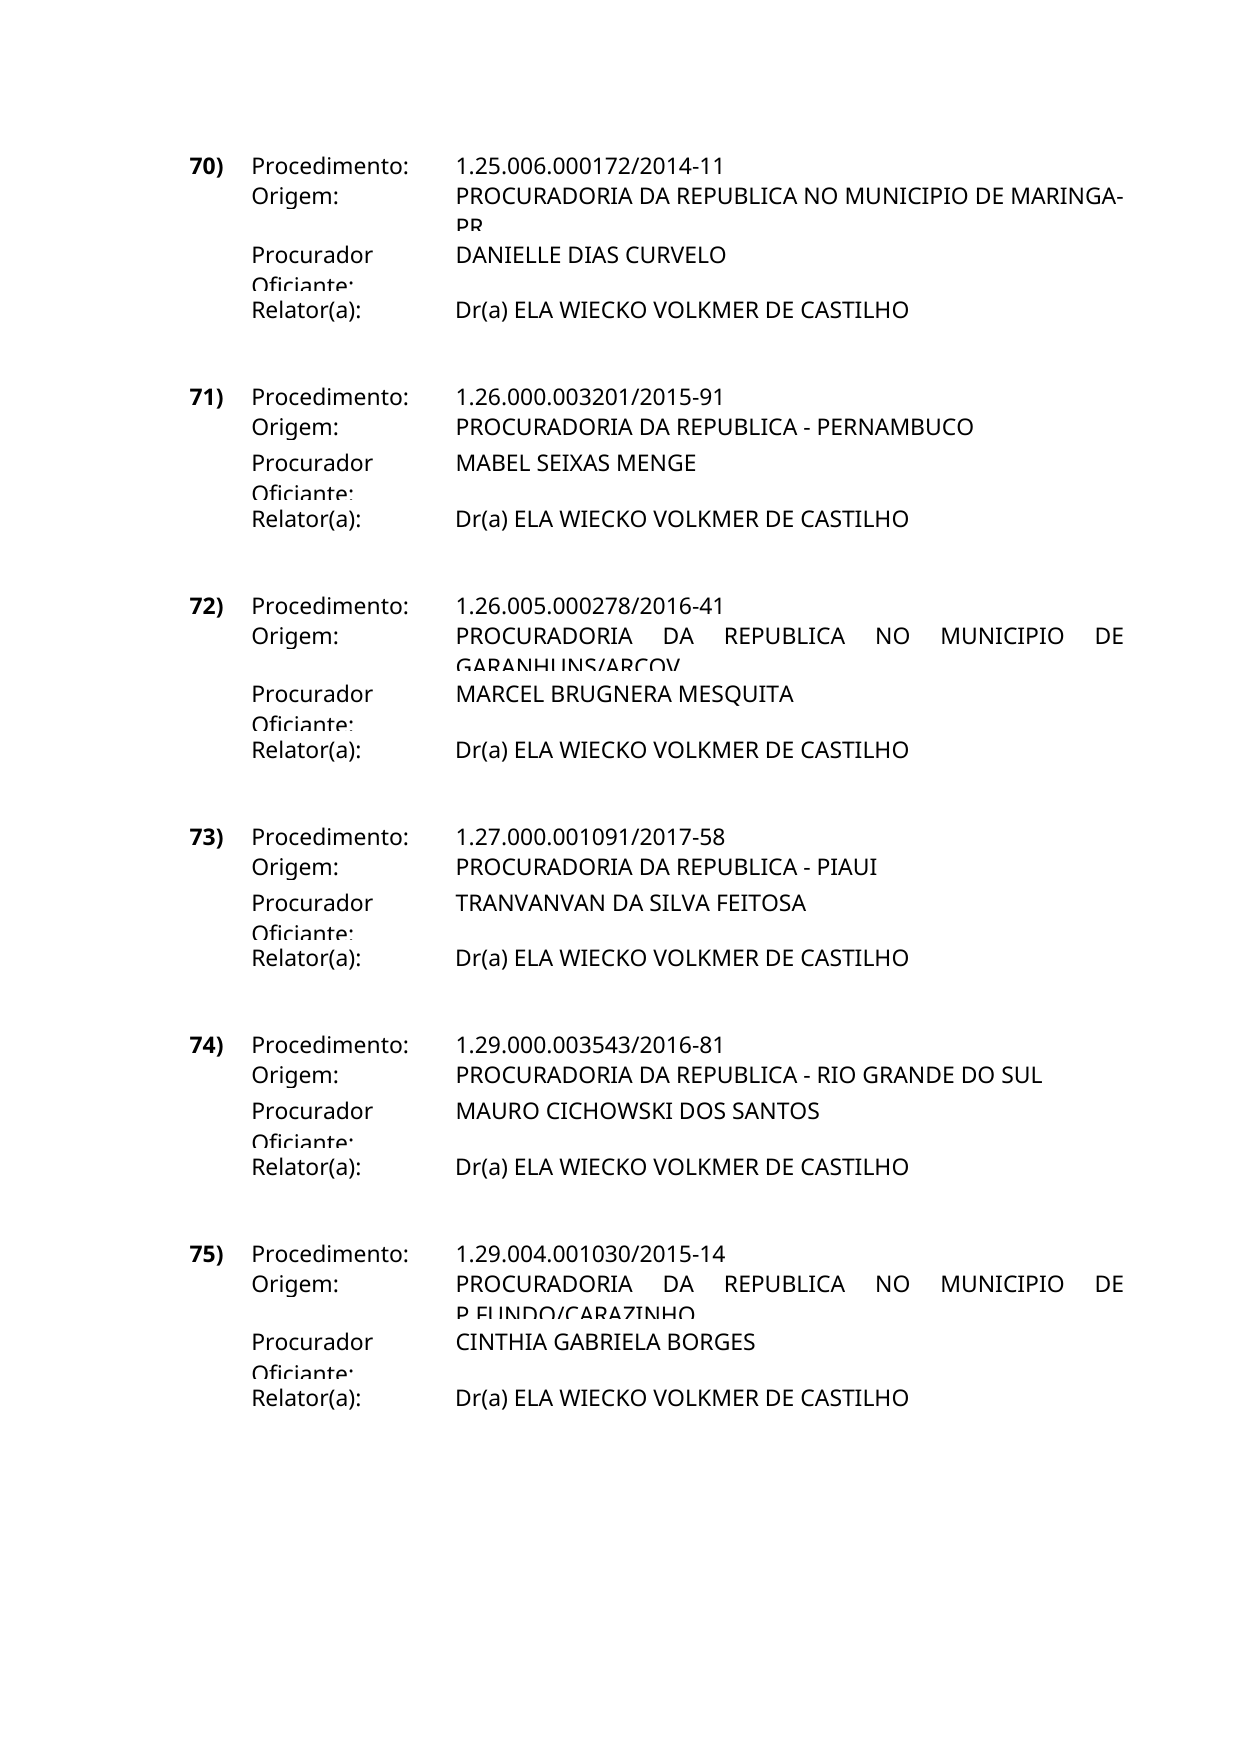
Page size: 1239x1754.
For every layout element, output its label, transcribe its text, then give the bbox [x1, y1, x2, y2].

table_cell [251, 879, 455, 887]
table_cell [189, 879, 251, 887]
table_cell [1125, 1151, 1239, 1181]
table_cell 75) [189, 1238, 251, 1266]
table_cell [1125, 671, 1239, 678]
table_cell MARCEL BRUGNERA MESQUITA [455, 678, 1124, 729]
table_cell Procedimento: [251, 150, 455, 178]
table_header Relator(a): [251, 1151, 455, 1179]
table_cell [1125, 1088, 1239, 1095]
table_cell [251, 1088, 455, 1095]
table_cell TRANVANVAN DA SILVA FEITOSA [455, 887, 1124, 938]
table_cell [189, 851, 251, 879]
table_cell Origem: [251, 411, 455, 439]
table_cell [251, 533, 455, 589]
table_cell [0, 590, 189, 618]
table_header Dr(a) ELA WIECKO VOLKMER DE CASTILHO [455, 294, 1122, 323]
table_cell [189, 180, 251, 208]
table_cell [0, 533, 189, 589]
table_cell [189, 764, 251, 821]
table_cell [189, 533, 251, 589]
table_cell [0, 671, 189, 678]
table_cell [251, 671, 455, 678]
table_header [1125, 0, 1239, 150]
table_header Relator(a): [251, 1382, 455, 1410]
table_cell [0, 1326, 189, 1377]
table_header [189, 0, 251, 150]
table_cell 1.25.006.000172/2014-11 [455, 150, 1124, 178]
table_cell [455, 1088, 1124, 1095]
table_cell [251, 231, 455, 238]
table_cell [251, 1319, 455, 1326]
table_cell [0, 1151, 189, 1181]
table_cell [455, 440, 1124, 447]
table_cell [0, 648, 189, 671]
table_cell PROCURADORIA DA REPUBLICA NO MUNICIPIO DE MARINGA-PR [455, 180, 1124, 231]
table_cell [455, 231, 1124, 238]
table_cell [1125, 411, 1239, 439]
table_cell [251, 972, 455, 1029]
table_cell [189, 671, 251, 678]
table_cell [1125, 1059, 1239, 1088]
table_cell Procurador Oficiante: [251, 887, 455, 939]
table_cell [0, 942, 189, 972]
table_cell PROCURADORIA DA REPUBLICA - PERNAMBUCO [455, 411, 1124, 439]
table_cell [0, 1268, 189, 1296]
table_cell [1125, 821, 1239, 849]
table_cell [0, 231, 189, 238]
table_cell [189, 1151, 251, 1181]
table_cell [1125, 620, 1239, 648]
table_cell [1125, 447, 1239, 498]
table_cell Origem: [251, 180, 455, 208]
table_cell DANIELLE DIAS CURVELO [455, 239, 1124, 289]
table_cell [1125, 1181, 1239, 1238]
table_cell [455, 879, 1124, 887]
table_cell [0, 764, 189, 821]
table_cell [455, 671, 1124, 678]
table_cell 72) [189, 590, 251, 618]
table_cell 73) [189, 821, 251, 849]
table_header [0, 0, 189, 150]
table_cell Procedimento: [251, 821, 455, 849]
table_cell [0, 1095, 189, 1146]
table_cell [0, 294, 189, 324]
table_cell [455, 764, 1124, 821]
table_cell PROCURADORIA DA REPUBLICA NO MUNICIPIO DE P.FUNDO/CARAZINHO [455, 1268, 1124, 1319]
table_cell [0, 1059, 189, 1088]
table_cell [1125, 764, 1239, 821]
table_cell Procedimento: [251, 1029, 455, 1058]
table_cell [1125, 972, 1239, 1029]
table_cell [0, 1181, 189, 1238]
table_cell [189, 1059, 251, 1088]
table_cell Procurador Oficiante: [251, 1095, 455, 1148]
table_cell Procedimento: [251, 381, 455, 409]
table_cell [189, 1181, 251, 1238]
table_cell [189, 620, 251, 648]
table_cell [0, 972, 189, 1029]
table_cell Procurador Oficiante: [251, 1326, 455, 1379]
table_cell PROCURADORIA DA REPUBLICA NO MUNICIPIO DE GARANHUNS/ARCOV. [455, 620, 1124, 671]
table_cell [1125, 1029, 1239, 1058]
table_cell [1125, 533, 1239, 589]
table_cell Procurador Oficiante: [251, 447, 455, 499]
table_cell 70) [189, 150, 251, 178]
table_cell MAURO CICHOWSKI DOS SANTOS [455, 1095, 1124, 1146]
table_cell [189, 231, 251, 238]
table_cell [1125, 1268, 1239, 1296]
table_cell [189, 440, 251, 447]
table_header [251, 0, 455, 150]
table_cell PROCURADORIA DA REPUBLICA - RIO GRANDE DO SUL [455, 1059, 1124, 1088]
table_cell [455, 533, 1124, 589]
table_cell [0, 734, 189, 764]
table_cell [1125, 1095, 1239, 1146]
table_header Relator(a): [251, 734, 455, 762]
table_cell [0, 411, 189, 439]
table_cell Origem: [251, 620, 455, 648]
table_cell [1125, 440, 1239, 447]
table_cell [0, 1319, 189, 1326]
table_cell [1125, 381, 1239, 409]
table_cell Origem: [251, 851, 455, 879]
table_cell [1125, 879, 1239, 887]
table_header Dr(a) ELA WIECKO VOLKMER DE CASTILHO [455, 1151, 1122, 1179]
table_cell [1125, 150, 1239, 178]
table_cell [0, 381, 189, 409]
table_cell 1.27.000.001091/2017-58 [455, 821, 1124, 849]
table_cell [189, 678, 251, 729]
table_cell 1.29.000.003543/2016-81 [455, 1029, 1124, 1058]
table_cell [455, 972, 1124, 1029]
table_cell [1125, 590, 1239, 618]
table_header Dr(a) ELA WIECKO VOLKMER DE CASTILHO [455, 942, 1122, 971]
table_cell [0, 879, 189, 887]
table_cell [251, 1296, 455, 1319]
table_cell [0, 1238, 189, 1266]
table_cell [0, 440, 189, 447]
table_cell [189, 1326, 251, 1377]
table_cell [189, 1088, 251, 1095]
table_cell [1125, 648, 1239, 671]
table_cell [1125, 1238, 1239, 1266]
table_cell CINTHIA GABRIELA BORGES [455, 1326, 1124, 1377]
table_cell [189, 239, 251, 289]
table_cell [0, 1029, 189, 1058]
table_cell [1125, 678, 1239, 729]
table_cell [1125, 503, 1239, 533]
table_cell [251, 1181, 455, 1238]
table_cell [0, 887, 189, 938]
table_cell [455, 324, 1124, 381]
table_cell [189, 648, 251, 671]
table_cell [0, 1296, 189, 1319]
table_cell [0, 851, 189, 879]
table_cell [1125, 1296, 1239, 1319]
table_cell MABEL SEIXAS MENGE [455, 447, 1124, 498]
table_cell [0, 209, 189, 231]
table_cell Procurador Oficiante: [251, 678, 455, 731]
table_cell [251, 440, 455, 447]
table_cell 1.29.004.001030/2015-14 [455, 1238, 1124, 1266]
table_cell [1125, 851, 1239, 879]
table_cell [1125, 209, 1239, 231]
table_cell [251, 324, 455, 381]
table_cell [251, 764, 455, 821]
table_cell [1125, 1382, 1239, 1412]
table_cell [0, 447, 189, 498]
table_header [455, 0, 1124, 150]
table_cell [0, 1088, 189, 1095]
table_cell [1125, 294, 1239, 324]
table_cell 71) [189, 381, 251, 409]
table_header Dr(a) ELA WIECKO VOLKMER DE CASTILHO [455, 1382, 1122, 1410]
table_cell [189, 942, 251, 972]
table_header Dr(a) ELA WIECKO VOLKMER DE CASTILHO [455, 734, 1122, 762]
table_cell [0, 150, 189, 178]
table_cell [1125, 180, 1239, 208]
table_cell [0, 324, 189, 381]
table_cell [0, 620, 189, 648]
table_header Relator(a): [251, 503, 455, 531]
table_cell [189, 447, 251, 498]
table_cell [189, 1382, 251, 1412]
table_cell [1125, 734, 1239, 764]
table_header Relator(a): [251, 294, 455, 323]
table_cell [455, 1319, 1124, 1326]
table_cell [189, 503, 251, 533]
table_cell [189, 1095, 251, 1146]
table_cell [0, 180, 189, 208]
table_cell [1125, 239, 1239, 289]
table_header Relator(a): [251, 942, 455, 971]
table_cell [189, 734, 251, 764]
table_cell [1125, 324, 1239, 381]
table_cell Origem: [251, 1268, 455, 1296]
table_cell [189, 1268, 251, 1296]
table_cell PROCURADORIA DA REPUBLICA - PIAUI [455, 851, 1124, 879]
table_cell [189, 294, 251, 324]
table_cell 1.26.000.003201/2015-91 [455, 381, 1124, 409]
table_cell 74) [189, 1029, 251, 1058]
table_cell [1125, 887, 1239, 938]
table_cell [189, 1296, 251, 1319]
table_cell [0, 678, 189, 729]
table_cell [1125, 942, 1239, 972]
table_cell [1125, 1326, 1239, 1377]
table_cell [189, 324, 251, 381]
table_cell [1125, 1319, 1239, 1326]
table_cell [189, 887, 251, 938]
table_cell [251, 209, 455, 231]
table_cell [189, 972, 251, 1029]
table_cell [0, 1382, 189, 1412]
table_cell [0, 503, 189, 533]
table_cell Procedimento: [251, 1238, 455, 1266]
table_cell [455, 1181, 1124, 1238]
table_cell 1.26.005.000278/2016-41 [455, 590, 1124, 618]
table_cell [0, 821, 189, 849]
table_cell [189, 1319, 251, 1326]
table_cell Procurador Oficiante: [251, 239, 455, 291]
table_cell [1125, 231, 1239, 238]
table_cell Procedimento: [251, 590, 455, 618]
table_header Dr(a) ELA WIECKO VOLKMER DE CASTILHO [455, 503, 1122, 531]
table_cell Origem: [251, 1059, 455, 1088]
table_cell [0, 239, 189, 289]
table_cell [251, 648, 455, 671]
table_cell [189, 411, 251, 439]
table_cell [189, 209, 251, 231]
